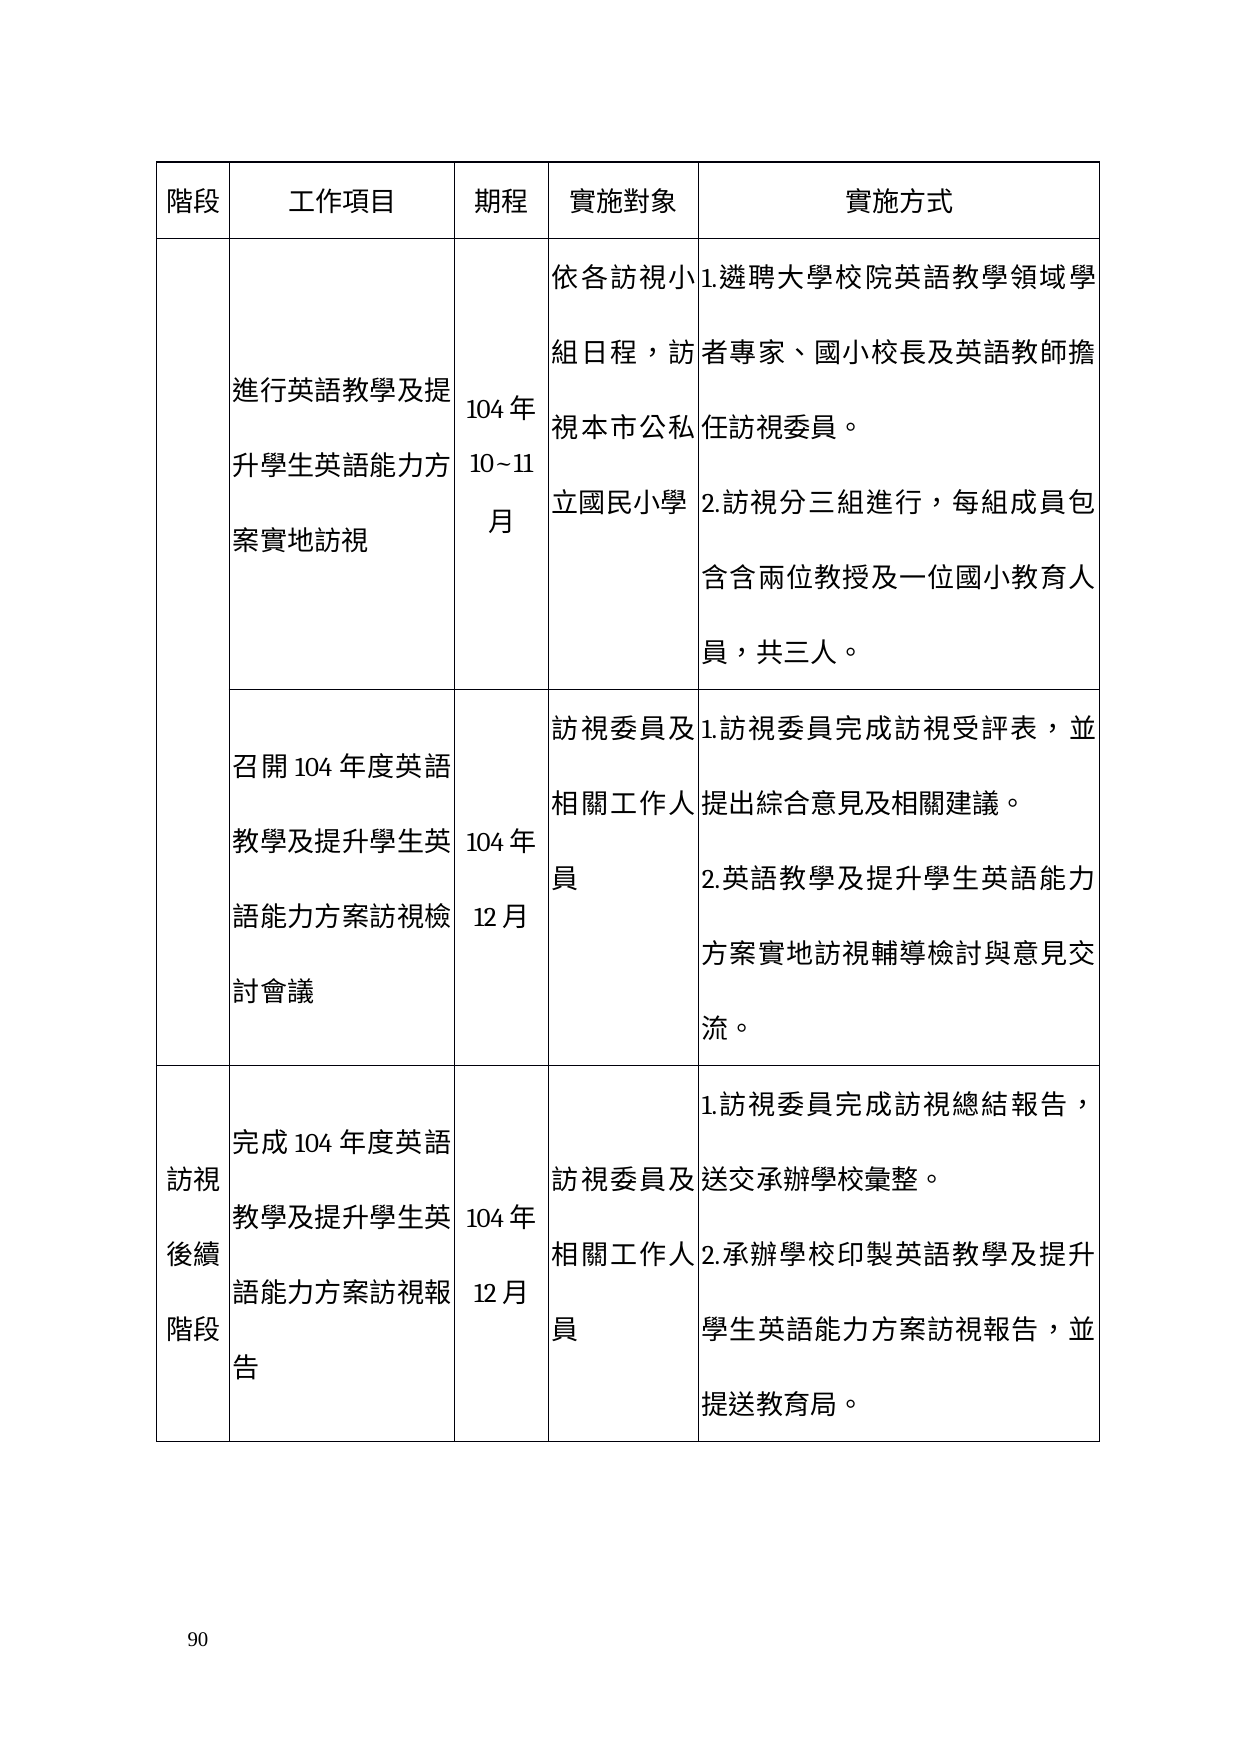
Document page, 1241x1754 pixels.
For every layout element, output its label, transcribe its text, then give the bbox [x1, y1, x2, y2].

table_cell 召開104年度英語教學及提升學生英語能力方案訪視檢討會議 [230, 690, 454, 1064]
table_cell 訪視後續階段 [157, 1066, 229, 1441]
table_cell 104年 12月 [455, 690, 548, 1064]
table_cell 進行英語教學及提升學生英語能力方案實地訪視 [230, 239, 454, 688]
table_cell 1.訪視委員完成訪視總結報告，送交承辦學校彙整。 2.承辦學校印製英語教學及提升學生英語能力方案訪視報告，並提送教育局。 [699, 1066, 1099, 1441]
table_header 實施方式 [699, 163, 1099, 237]
table_header 工作項目 [230, 163, 454, 237]
table_cell [157, 239, 229, 1064]
table_cell 1.訪視委員完成訪視受評表，並提出綜合意見及相關建議。 2.英語教學及提升學生英語能力方案實地訪視輔導檢討與意見交流。 [699, 690, 1099, 1064]
table_header 階段 [157, 163, 229, 237]
table_cell 完成104年度英語教學及提升學生英語能力方案訪視報告 [230, 1066, 454, 1441]
table_cell 訪視委員及相關工作人員 [549, 690, 698, 1064]
table_cell 104年 12月 [455, 1066, 548, 1441]
table_header 期程 [455, 163, 548, 237]
table_cell 1.遴聘大學校院英語教學領域學者專家、國小校長及英語教師擔任訪視委員。 2.訪視分三組進行，每組成員包含含兩位教授及一位國小教育人員，共三人。 [699, 239, 1099, 688]
table_cell 訪視委員及相關工作人員 [549, 1066, 698, 1441]
table_header 實施對象 [549, 163, 698, 237]
table_cell 依各訪視小組日程，訪視本市公私立國民小學 [549, 239, 698, 688]
table_cell 104年10~11月 [455, 239, 548, 688]
